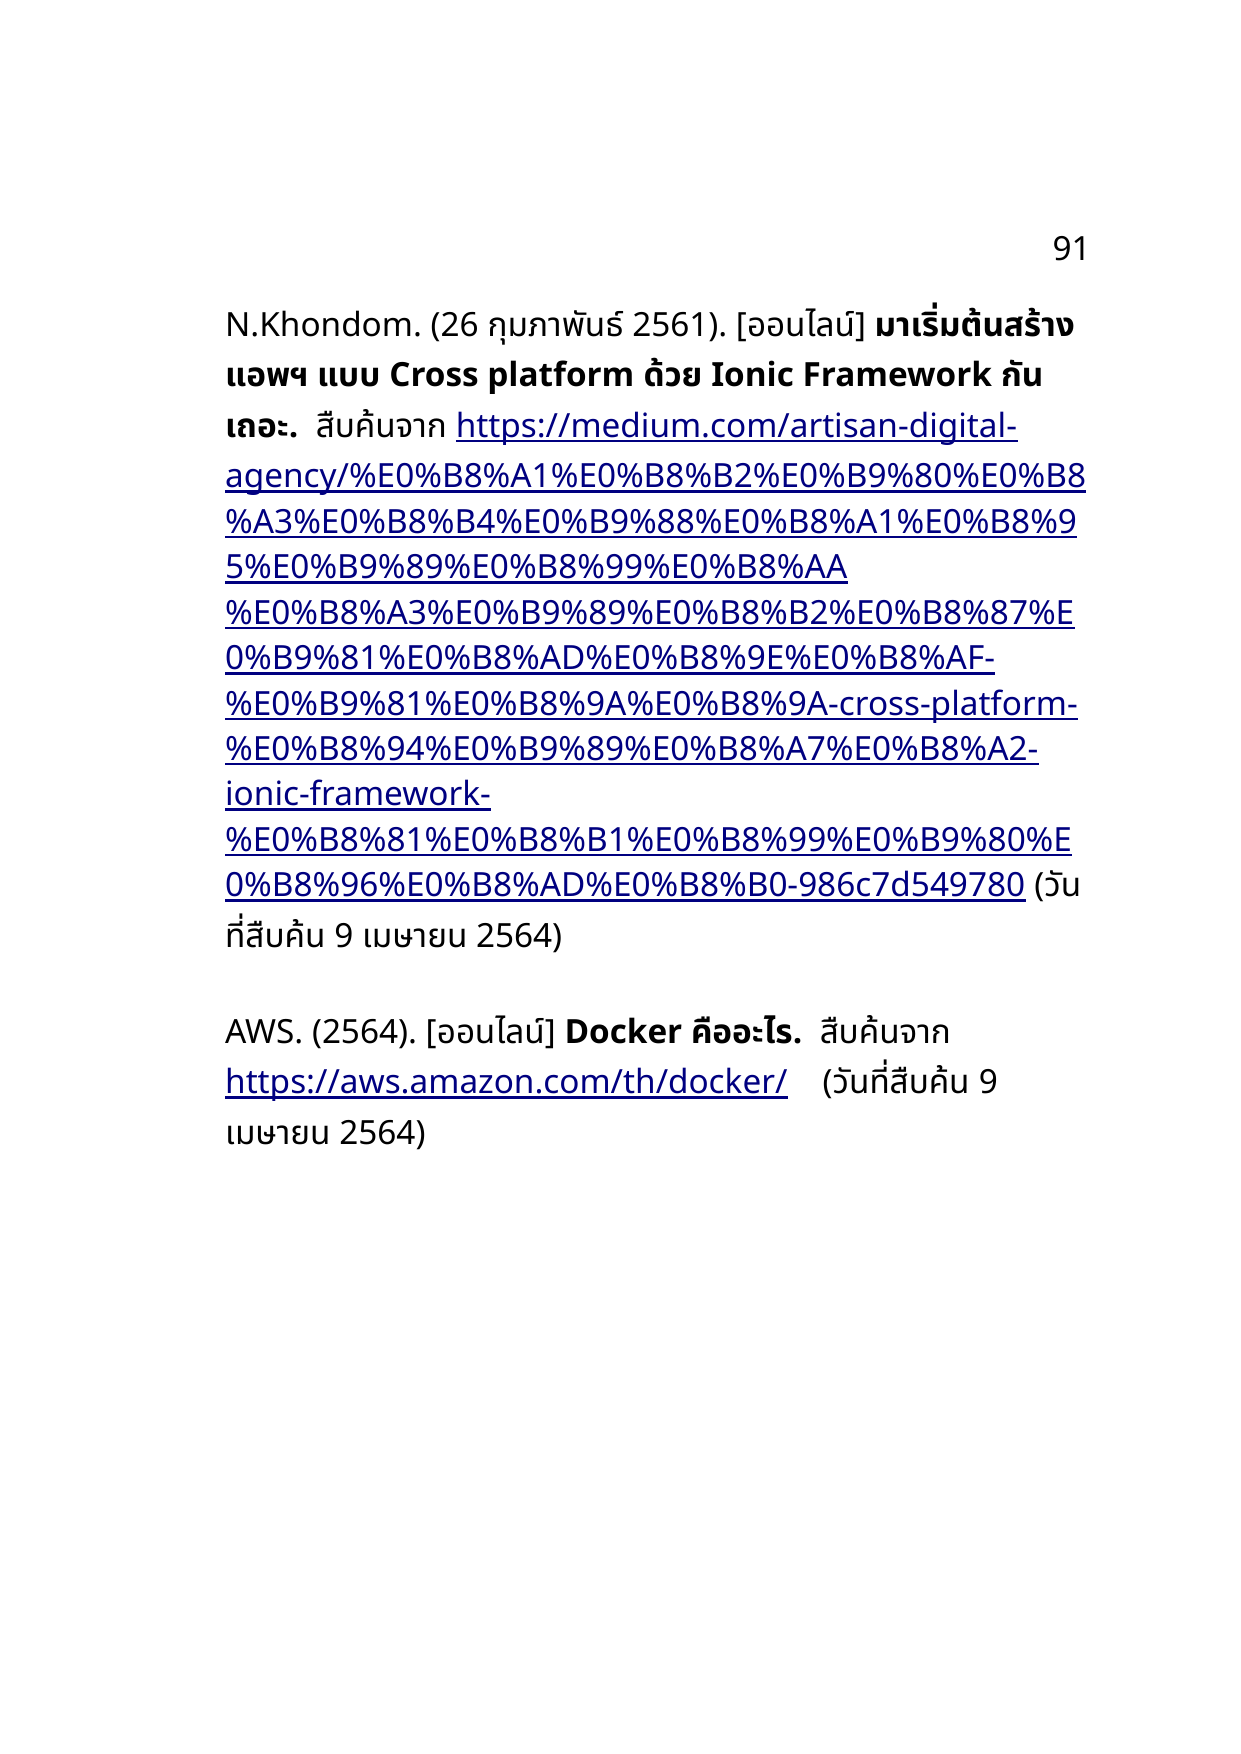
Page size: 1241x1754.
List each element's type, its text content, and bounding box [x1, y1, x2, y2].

text N.Khondom. (26 กุมภาพันธ์ 2561). [ออนไลน์] มาเริ่มต้นสร้างแอพฯ แบบ Cross platform ด้วย Ionic Framework กันเถอะ. สืบค้นจาก https://medium.com/artisan-digital-agency/%E0%B8%A1%E0%B8%B2%E0%B9%80%E0%B8%A3%E0%B8%B4%E0%B9%88%E0%B8%A1%E0%B8%95%E0%B9%89%E0%B8%99%E0%B8%AA%E0%B8%A3%E0%B9%89%E0%B8%B2%E0%B8%87%E0%B9%81%E0%B8%AD%E0%B8%9E%E0%B8%AF-%E0%B9%81%E0%B8%9A%E0%B8%9A-cross-platform-%E0%B8%94%E0%B9%89%E0%B8%A7%E0%B8%A2-ionic-framework-%E0%B8%81%E0%B8%B1%E0%B8%99%E0%B9%80%E0%B8%96%E0%B8%AD%E0%B8%B0-986c7d549780 (วันที่สืบค้น 9 เมษายน 2564) [225, 300, 1091, 962]
text AWS. (2564). [ออนไลน์] Docker คืออะไร. สืบค้นจาก https://aws.amazon.com/th/docker/ (วันที่สืบค้น 9 เมษายน 2564) [225, 1008, 1091, 1159]
